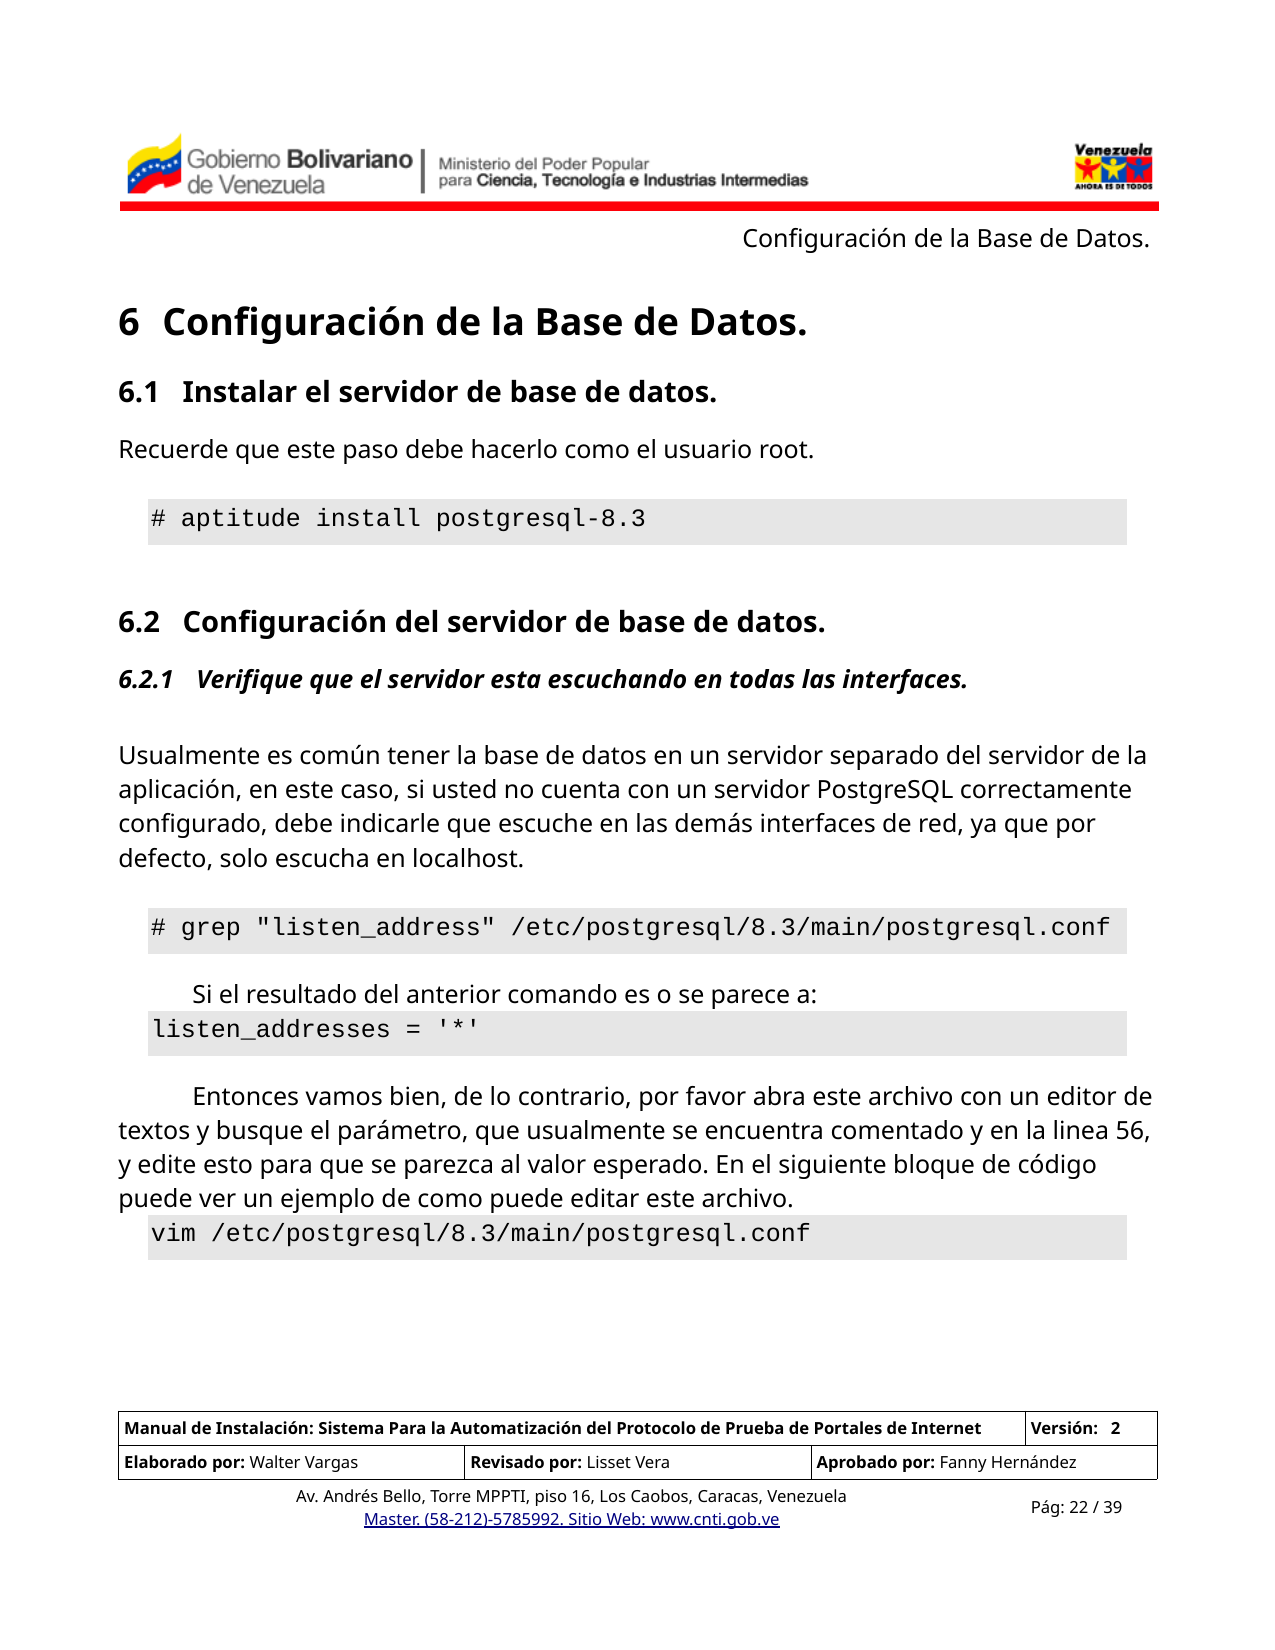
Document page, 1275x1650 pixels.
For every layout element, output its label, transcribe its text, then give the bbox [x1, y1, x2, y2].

text Usualmente es común tener la base de datos en un servidor separado del servidor de la aplicación, en este caso, si usted no cuenta con un servidor PostgreSQL correctamente configurado, debe indicarle que escuche en las demás interfaces de red, ya que por defecto, solo escucha en localhost. [118, 712, 1157, 874]
text # aptitude install postgresql-8.3 [148, 499, 1127, 537]
text vim /etc/postgresql/8.3/main/postgresql.conf [148, 1215, 1127, 1252]
text Recuerde que este paso debe hacerlo como el usuario root. [118, 431, 1157, 466]
subtitle Verifique que el servidor esta escuchando en todas las interfaces. [118, 661, 1157, 695]
subtitle Configuración del servidor de base de datos. [118, 602, 1157, 641]
text listen_addresses = '*' [148, 1011, 1127, 1048]
text Entonces vamos bien, de lo contrario, por favor abra este archivo con un editor de textos y busque el parámetro, que usualmente se encuentra comentado y en la linea 56, y edite esto para que se parezca al valor esperado. En el siguiente bloque de código puede ver un ejemplo de como puede editar este archivo. [118, 1056, 1157, 1215]
text # grep "listen_address" /etc/postgresql/8.3/main/postgresql.conf [148, 908, 1127, 946]
picture [120, 125, 1159, 211]
text Si el resultado del anterior comando es o se parece a: [118, 954, 1157, 1011]
subtitle Instalar el servidor de base de datos. [118, 372, 1157, 411]
subtitle Configuración de la Base de Datos. [118, 295, 1157, 346]
